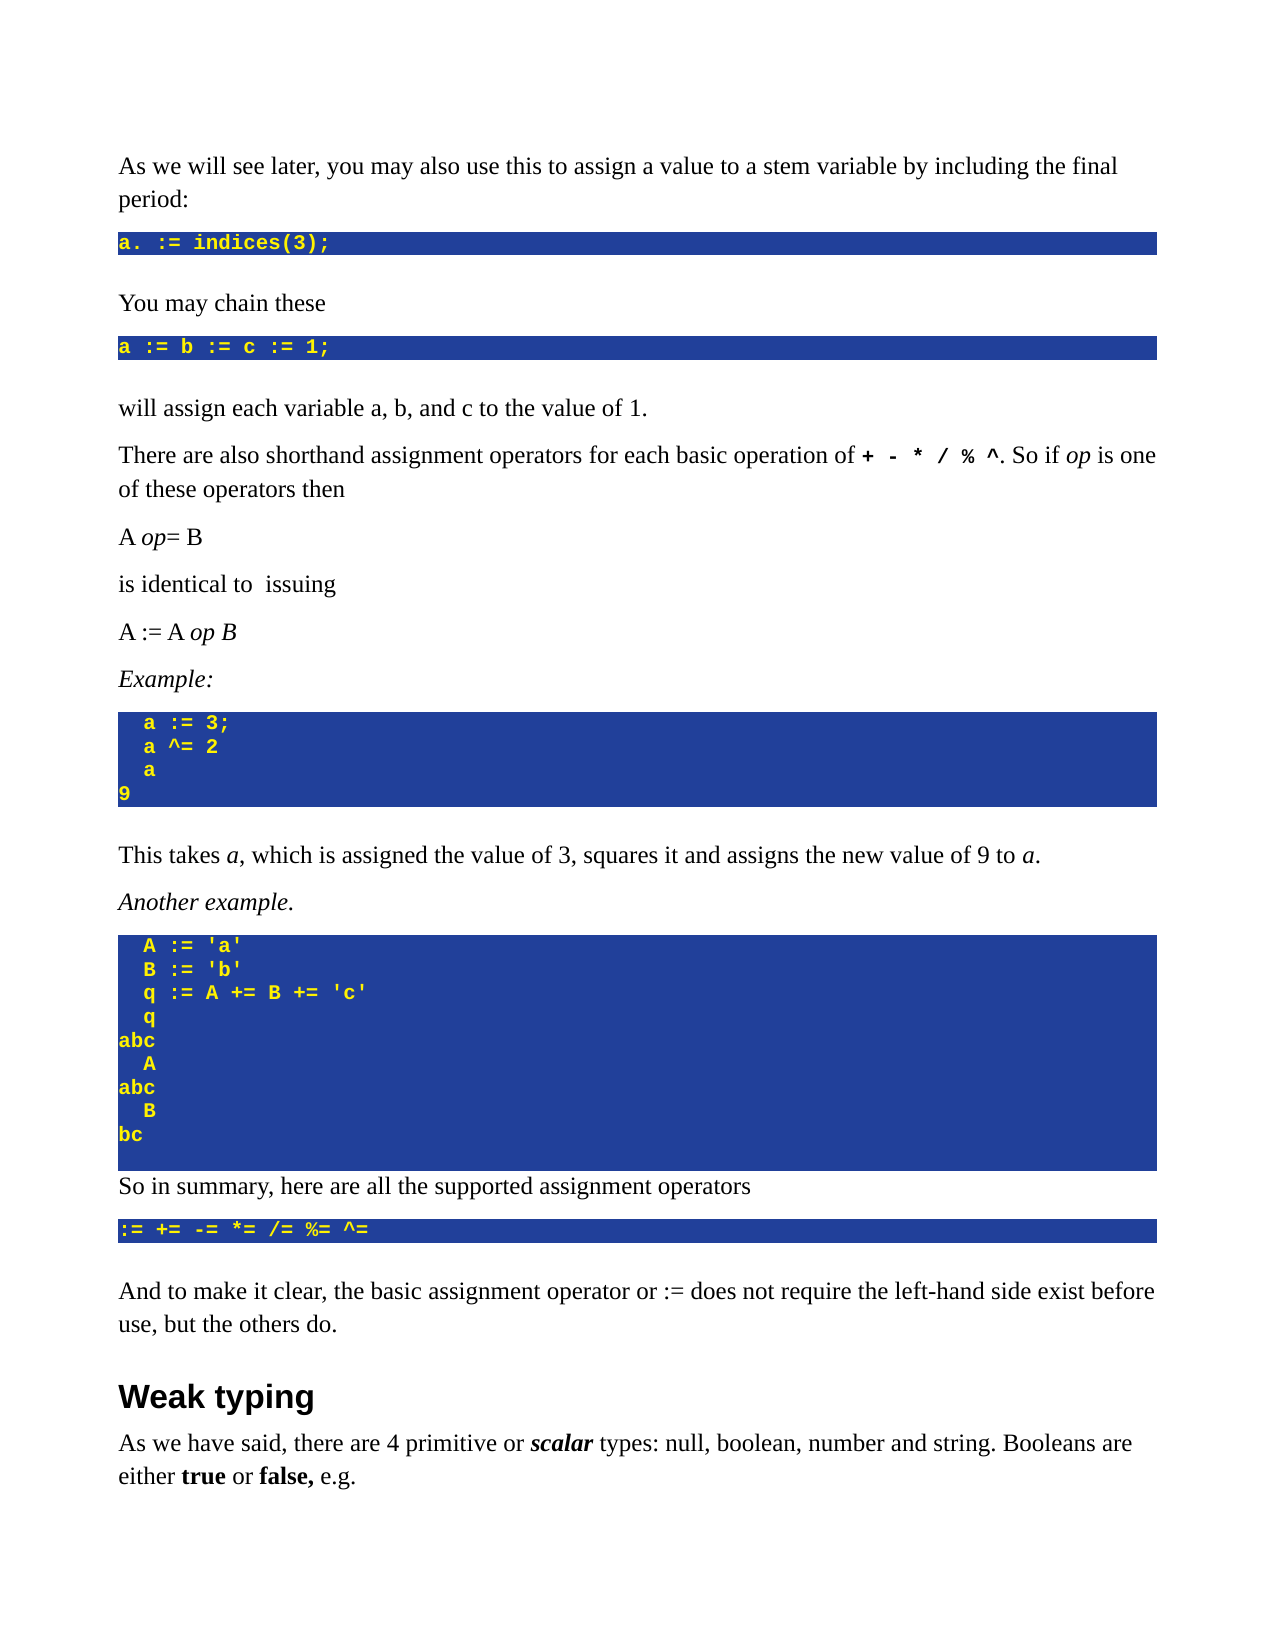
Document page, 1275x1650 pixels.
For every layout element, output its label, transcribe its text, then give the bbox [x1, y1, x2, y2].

text This takes a, which is assigned the value of 3, squares it and assigns the new value of 9 to a. [118, 807, 1157, 868]
text a. := indices(3); [118, 232, 1157, 255]
subtitle Weak typing [118, 1377, 1157, 1416]
text bc [118, 1124, 1157, 1148]
text Another example. [118, 887, 1157, 916]
text 9 [118, 783, 1157, 807]
text a := b := c := 1; [118, 336, 1157, 360]
text As we will see later, you may also use this to assign a value to a stem variable by including the final period: [118, 118, 1157, 213]
text a ^= 2 [118, 736, 1157, 759]
text a [118, 759, 1157, 783]
text B := 'b' [118, 959, 1157, 982]
text is identical to issuing [118, 569, 1157, 598]
text abc [118, 1077, 1157, 1101]
text B [118, 1101, 1157, 1124]
text := += -= *= /= %= ^= [118, 1219, 1157, 1243]
text A := A op B [118, 617, 1157, 646]
text Example: [118, 664, 1157, 693]
text q := A += B += 'c' [118, 982, 1157, 1006]
text A [118, 1053, 1157, 1077]
text So in summary, here are all the supported assignment operators [118, 1171, 1157, 1200]
text will assign each variable a, b, and c to the value of 1. [118, 360, 1157, 421]
text A := 'a' [118, 935, 1157, 959]
text There are also shorthand assignment operators for each basic operation of + - * / % ^. So if op is one of these operators then [118, 440, 1157, 503]
text abc [118, 1029, 1157, 1053]
text a := 3; [118, 712, 1157, 736]
text You may chain these [118, 255, 1157, 317]
text A op= B [118, 522, 1157, 551]
text q [118, 1006, 1157, 1029]
text And to make it clear, the basic assignment operator or := does not require the left-hand side exist before use, but the others do. [118, 1243, 1157, 1337]
text As we have said, there are 4 primitive or scalar types: null, boolean, number and string. Booleans are either true or false, e.g. [118, 1428, 1157, 1490]
